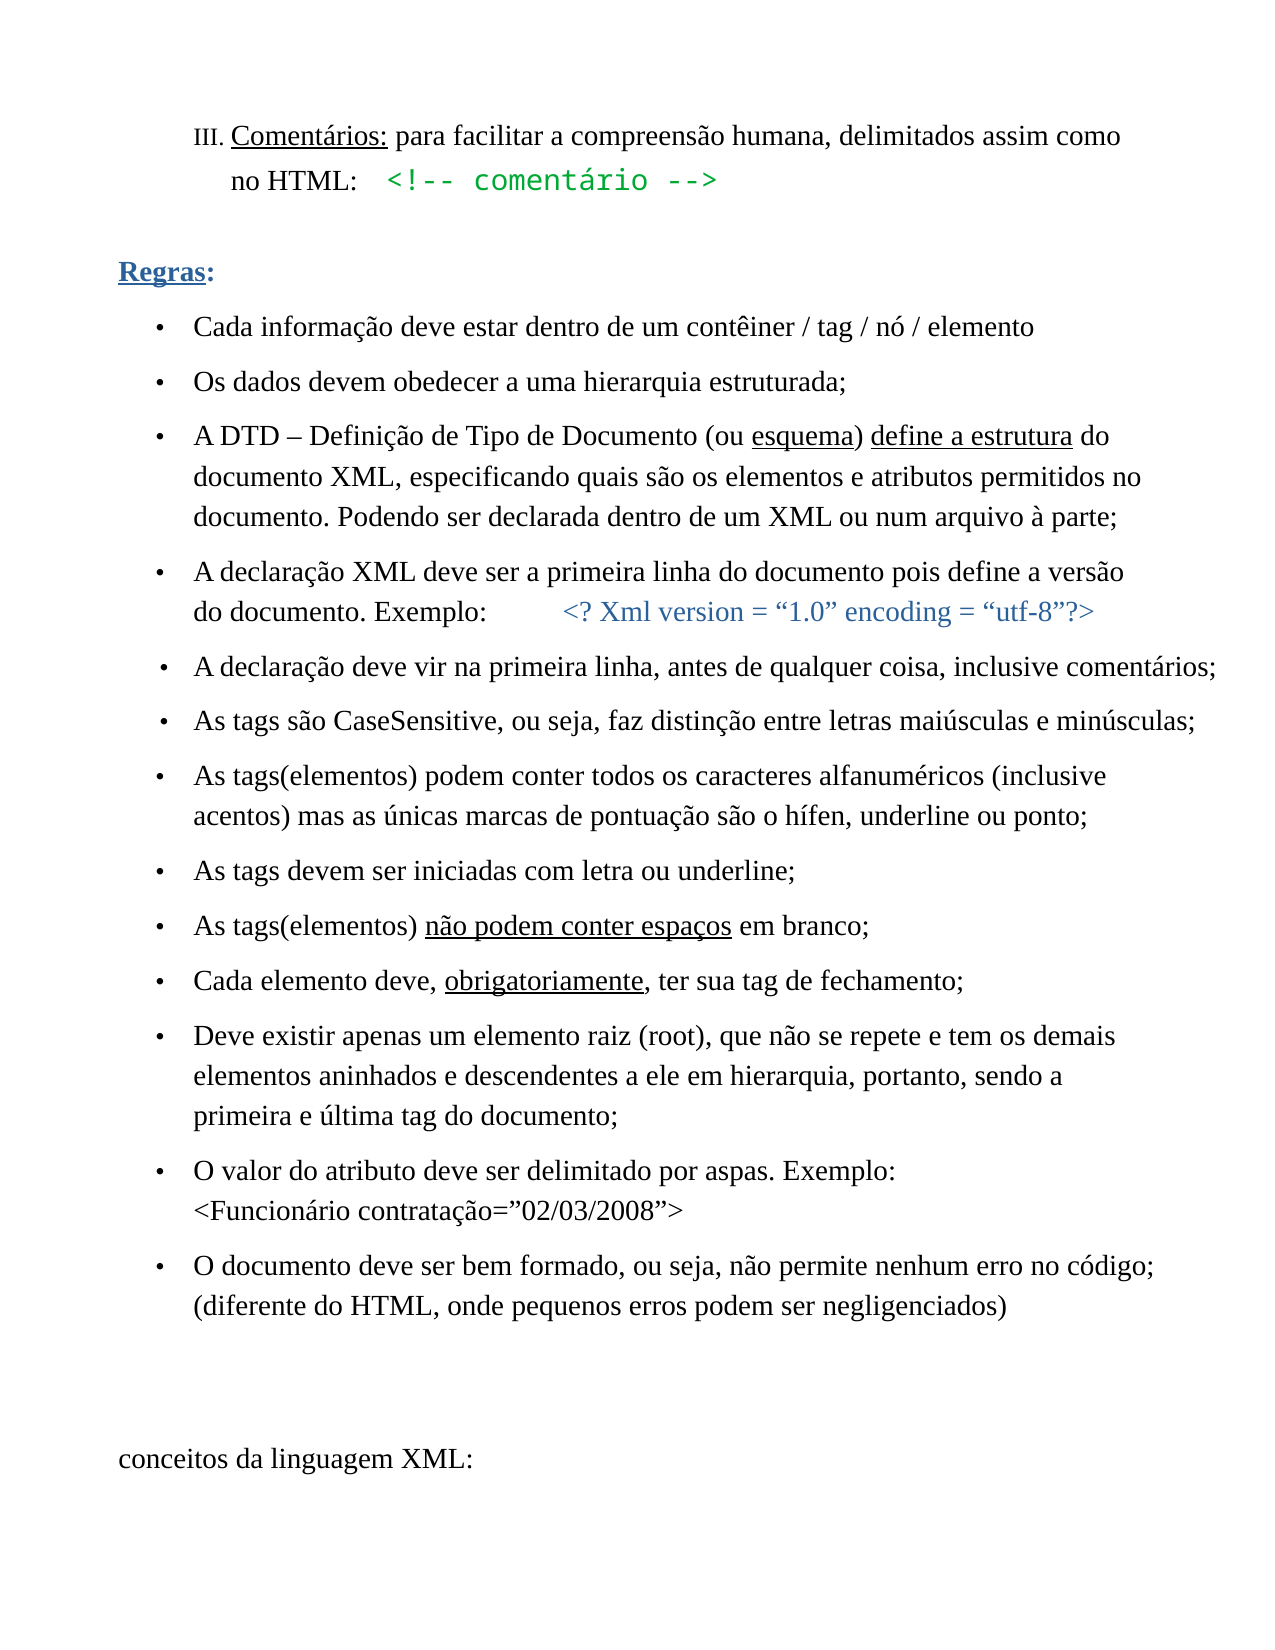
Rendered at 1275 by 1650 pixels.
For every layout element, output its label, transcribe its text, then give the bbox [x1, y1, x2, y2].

list As tags devem ser iniciadas com letra ou underline; [156, 853, 1157, 887]
text conceitos da linguagem XML: [118, 1441, 1157, 1474]
list Cada informação deve estar dentro de um contêiner / tag / nó / elemento [156, 309, 1157, 342]
list O valor do atributo deve ser delimitado por aspas. Exemplo: <Funcionário contratação=”02/03/2008”> [156, 1153, 1157, 1227]
list Os dados devem obedecer a uma hierarquia estruturada; [156, 364, 1157, 397]
list Cada elemento deve, obrigatoriamente, ter sua tag de fechamento; [156, 963, 1157, 996]
list A declaração deve vir na primeira linha, antes de qualquer coisa, inclusive comentários; [159, 649, 1234, 682]
list As tags(elementos) podem conter todos os caracteres alfanuméricos (inclusive acentos) mas as únicas marcas de pontuação são o hífen, underline ou ponto; [156, 758, 1157, 832]
list A DTD – Definição de Tipo de Documento (ou esquema) define a estrutura do documento XML, especificando quais são os elementos e atributos permitidos no documento. Podendo ser declarada dentro de um XML ou num arquivo à parte; [156, 418, 1157, 532]
text Regras: [118, 254, 1157, 288]
list O documento deve ser bem formado, ou seja, não permite nenhum erro no código; (diferente do HTML, onde pequenos erros podem ser negligenciados) [156, 1248, 1157, 1322]
list Comentários: para facilitar a compreensão humana, delimitados assim como no HTML: <!-- comentário --> [193, 118, 1157, 234]
list As tags(elementos) não podem conter espaços em branco; [156, 908, 1157, 942]
list A declaração XML deve ser a primeira linha do documento pois define a versão do documento. Exemplo: <? Xml version = “1.0” encoding = “utf-8”?> [156, 554, 1157, 627]
list Deve existir apenas um elemento raiz (root), que não se repete e tem os demais elementos aninhados e descendentes a ele em hierarquia, portanto, sendo a primeira e última tag do documento; [156, 1018, 1157, 1132]
list As tags são CaseSensitive, ou seja, faz distinção entre letras maiúsculas e minúsculas; [159, 703, 1222, 737]
